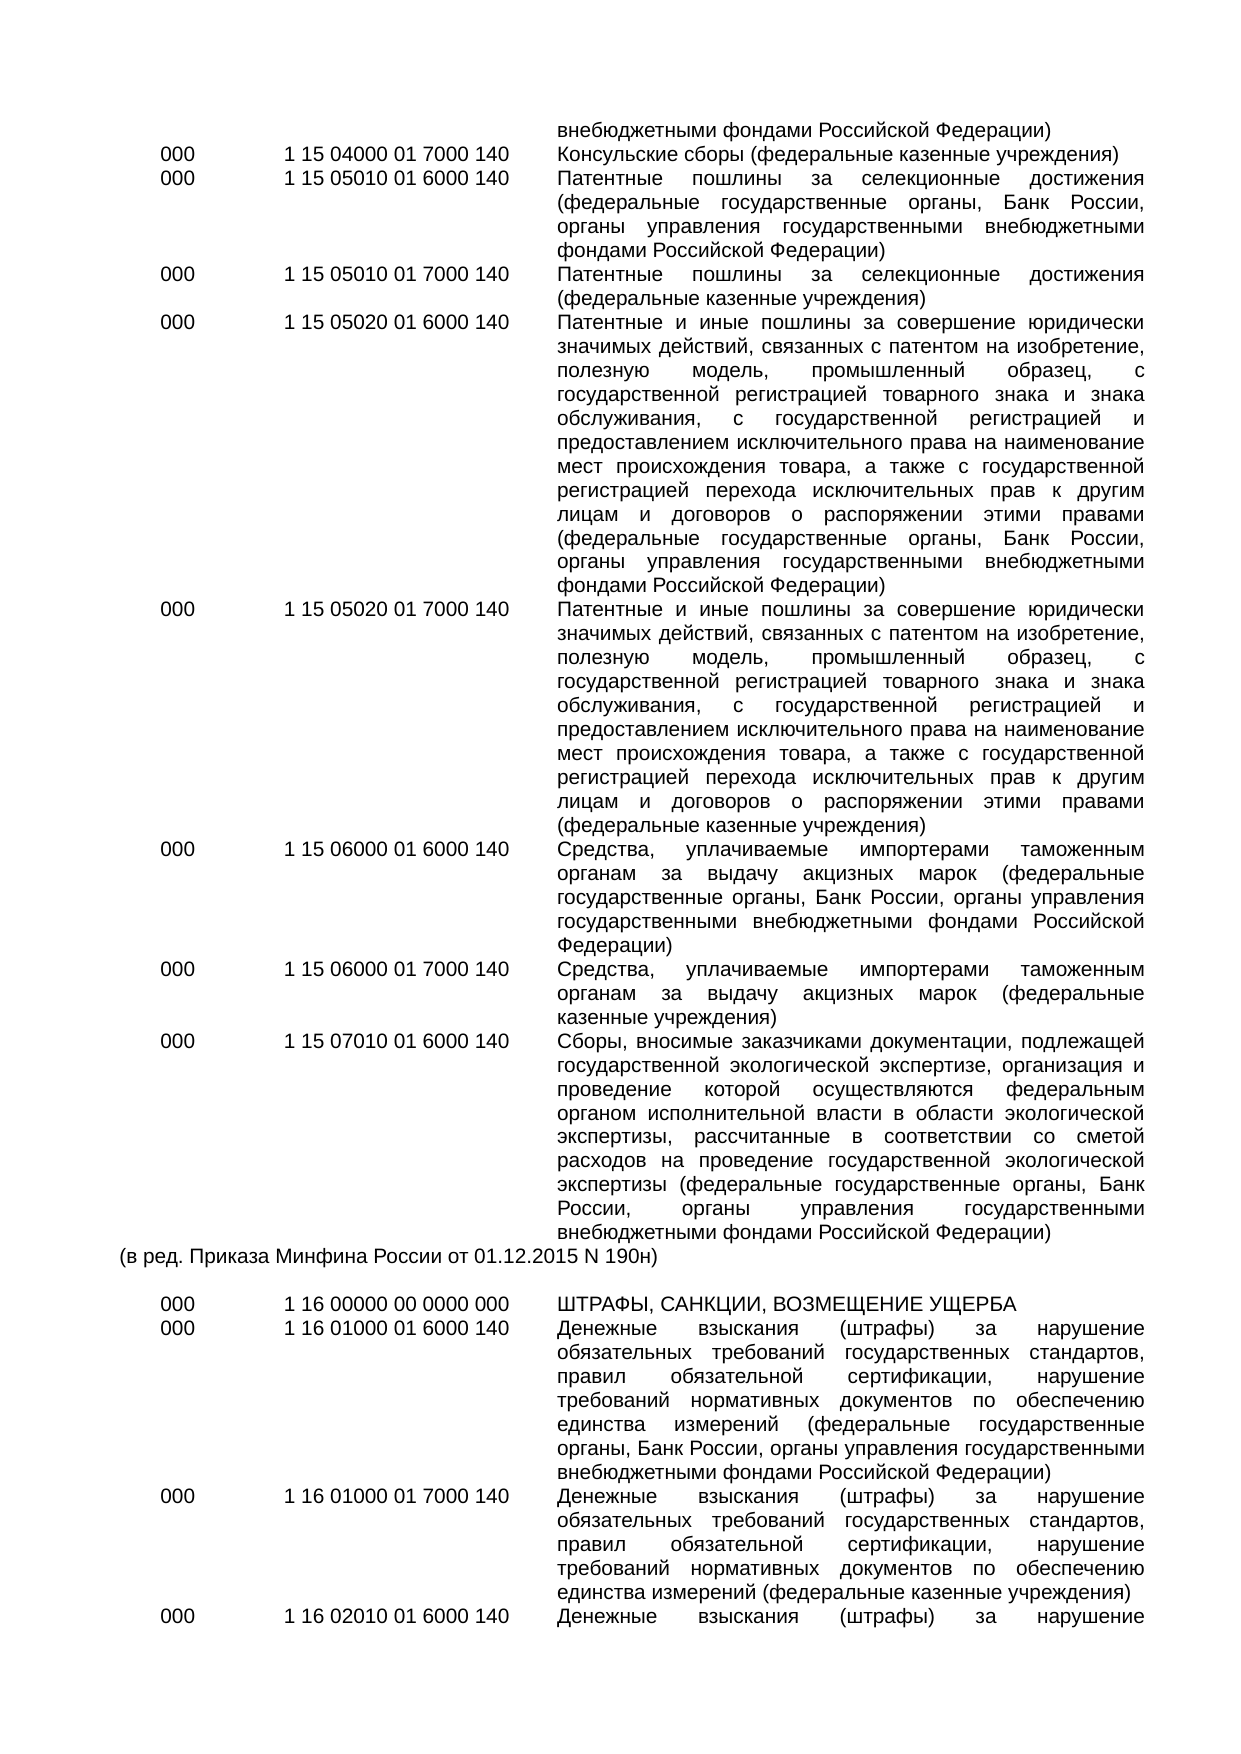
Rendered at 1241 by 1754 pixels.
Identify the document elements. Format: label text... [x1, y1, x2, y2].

table_cell Средства, уплачиваемые импортерами таможенным органам за выдачу акцизных марок (федеральные казенные учреждения) [556, 957, 1146, 1028]
table_cell 1 15 05010 01 7000 140 [237, 262, 556, 310]
table_cell 1 16 01000 01 7000 140 [237, 1484, 556, 1603]
table_cell (в ред. Приказа Минфина России от 01.12.2015 N 190н) [118, 1244, 1146, 1268]
table_cell 000 [118, 957, 237, 1028]
table_cell 000 [118, 597, 237, 837]
table_cell Денежные взыскания (штрафы) за нарушение обязательных требований государственных стандартов, правил обязательной сертификации, нарушение требований нормативных документов по обеспечению единства измерений (федеральные государственные органы, Банк России, органы управления государственными внебюджетными фондами Российской Федерации) [556, 1316, 1146, 1484]
table_cell 000 [118, 142, 237, 166]
table_cell 1 15 05020 01 6000 140 [237, 310, 556, 597]
table_cell 000 [118, 1484, 237, 1603]
table_cell [118, 1268, 237, 1292]
table_cell 1 15 05010 01 6000 140 [237, 166, 556, 262]
table_cell Денежные взыскания (штрафы) за нарушение обязательных требований государственных стандартов, правил обязательной сертификации, нарушение требований нормативных документов по обеспечению единства измерений (федеральные казенные учреждения) [556, 1484, 1146, 1603]
table_cell внебюджетными фондами Российской Федерации) [556, 118, 1146, 142]
table_cell [237, 1268, 556, 1292]
table_cell 1 15 07010 01 6000 140 [237, 1029, 556, 1244]
table_cell 000 [118, 262, 237, 310]
table_cell Денежные взыскания (штрафы) за нарушение [556, 1604, 1146, 1627]
table_cell Консульские сборы (федеральные казенные учреждения) [556, 142, 1146, 166]
table_cell 1 15 05020 01 7000 140 [237, 597, 556, 837]
table_cell Патентные пошлины за селекционные достижения (федеральные государственные органы, Банк России, органы управления государственными внебюджетными фондами Российской Федерации) [556, 166, 1146, 262]
table_cell 1 16 00000 00 0000 000 [237, 1292, 556, 1316]
table_cell Патентные и иные пошлины за совершение юридически значимых действий, связанных с патентом на изобретение, полезную модель, промышленный образец, с государственной регистрацией товарного знака и знака обслуживания, с государственной регистрацией и предоставлением исключительного права на наименование мест происхождения товара, а также с государственной регистрацией перехода исключительных прав к другим лицам и договоров о распоряжении этими правами (федеральные казенные учреждения) [556, 597, 1146, 837]
table_cell 000 [118, 1604, 237, 1627]
table_cell Средства, уплачиваемые импортерами таможенным органам за выдачу акцизных марок (федеральные государственные органы, Банк России, органы управления государственными внебюджетными фондами Российской Федерации) [556, 837, 1146, 957]
table_cell 000 [118, 837, 237, 957]
table_cell Патентные и иные пошлины за совершение юридически значимых действий, связанных с патентом на изобретение, полезную модель, промышленный образец, с государственной регистрацией товарного знака и знака обслуживания, с государственной регистрацией и предоставлением исключительного права на наименование мест происхождения товара, а также с государственной регистрацией перехода исключительных прав к другим лицам и договоров о распоряжении этими правами (федеральные государственные органы, Банк России, органы управления государственными внебюджетными фондами Российской Федерации) [556, 310, 1146, 597]
table_cell 000 [118, 1029, 237, 1244]
table_cell [118, 118, 237, 142]
table_cell [237, 118, 556, 142]
table_cell ШТРАФЫ, САНКЦИИ, ВОЗМЕЩЕНИЕ УЩЕРБА [556, 1292, 1146, 1316]
table_cell 000 [118, 310, 237, 597]
table_cell 000 [118, 1292, 237, 1316]
table_cell Сборы, вносимые заказчиками документации, подлежащей государственной экологической экспертизе, организация и проведение которой осуществляются федеральным органом исполнительной власти в области экологической экспертизы, рассчитанные в соответствии со сметой расходов на проведение государственной экологической экспертизы (федеральные государственные органы, Банк России, органы управления государственными внебюджетными фондами Российской Федерации) [556, 1029, 1146, 1244]
table_cell 1 15 06000 01 6000 140 [237, 837, 556, 957]
table_cell 1 15 04000 01 7000 140 [237, 142, 556, 166]
table_cell 000 [118, 1316, 237, 1484]
table_cell 1 16 01000 01 6000 140 [237, 1316, 556, 1484]
table_cell [556, 1268, 1146, 1292]
table_cell 000 [118, 166, 237, 262]
table_cell 1 15 06000 01 7000 140 [237, 957, 556, 1028]
table_cell 1 16 02010 01 6000 140 [237, 1604, 556, 1627]
table_cell Патентные пошлины за селекционные достижения (федеральные казенные учреждения) [556, 262, 1146, 310]
